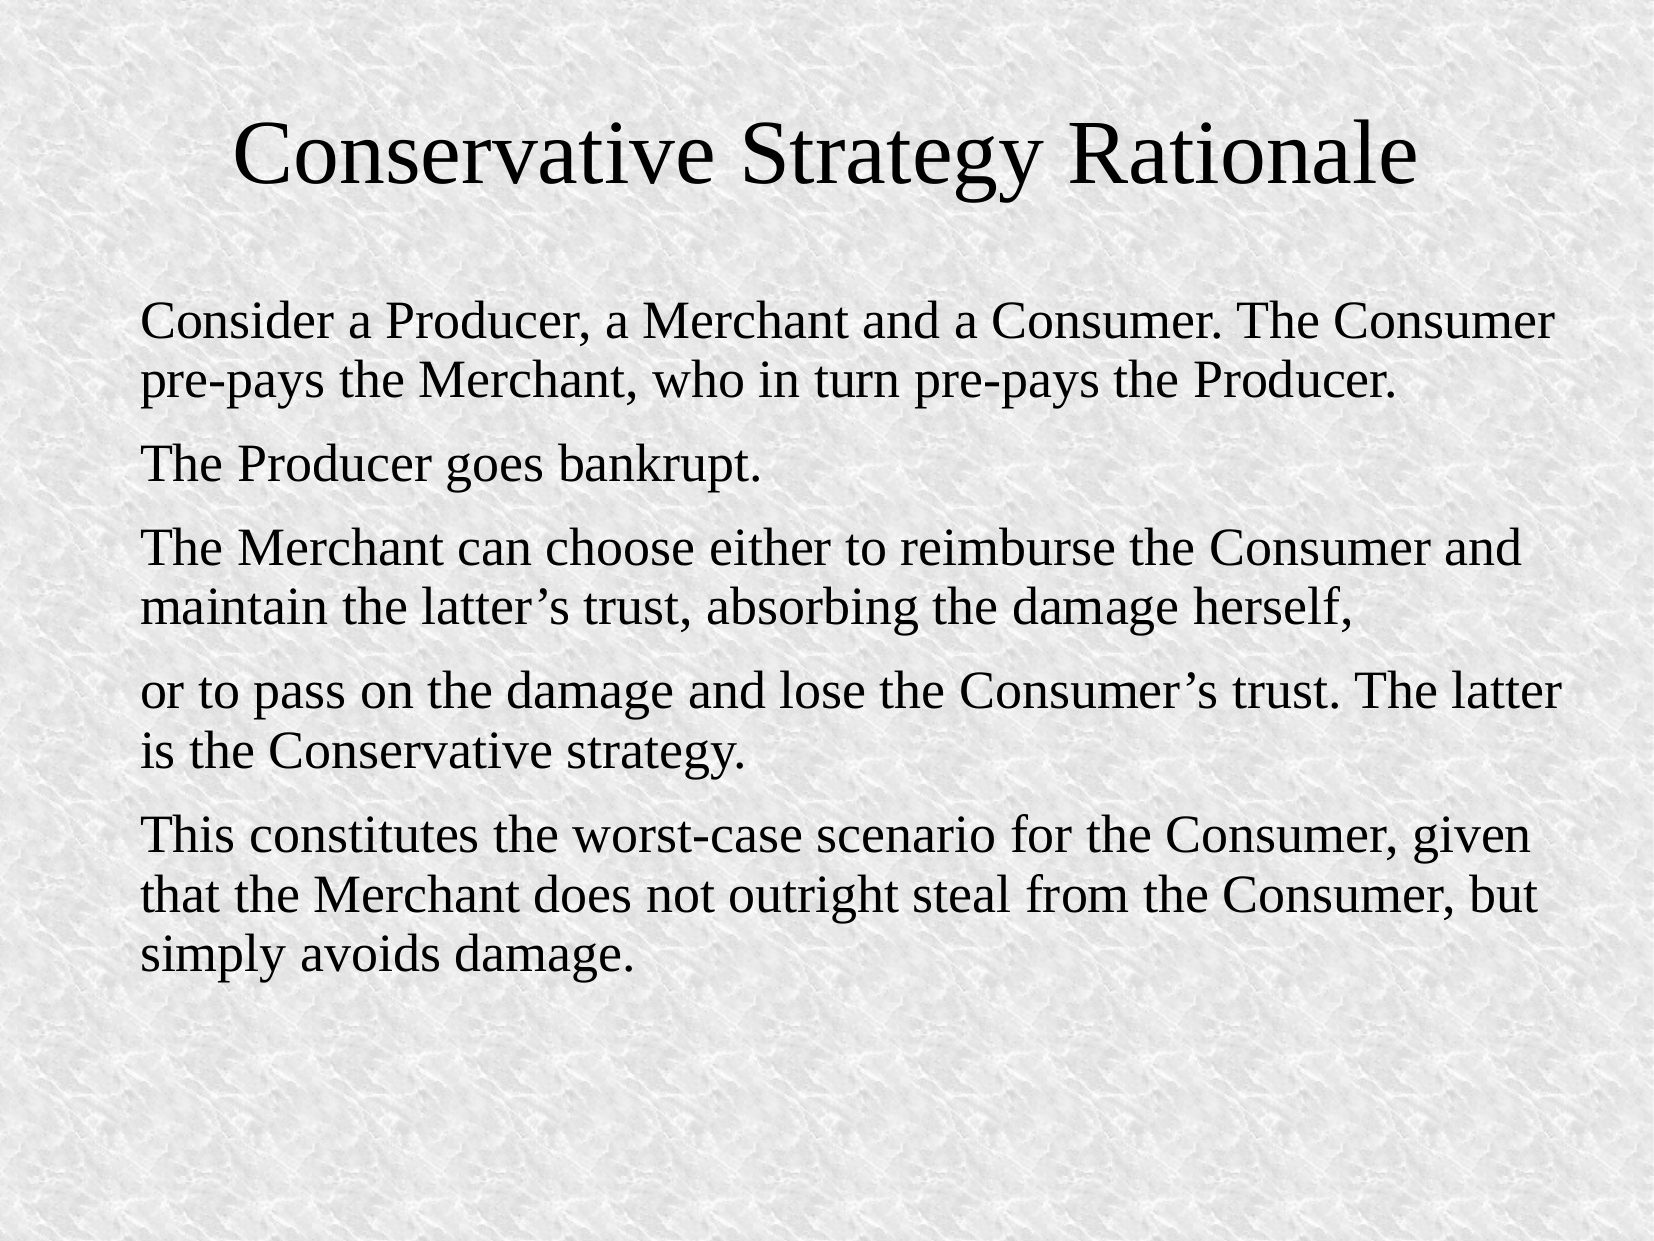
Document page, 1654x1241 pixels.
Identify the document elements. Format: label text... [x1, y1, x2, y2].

title Conservative Strategy Rationale [82, 49, 1571, 257]
picture [0, 0, 1654, 1241]
list Consider a Producer, a Merchant and a Consumer. The Consumer pre-pays the Merchant, who in turn pre-pays the Producer. The Producer goes bankrupt. The Merchant can choose either to reimburse the Consumer and maintain the latter’s trust, absorbing the damage herself, or to pass on the damage and lose the Consumer’s trust. The latter is the Conservative strategy. This constitutes the worst-case scenario for the Consumer, given that the Merchant does not outright steal from the Consumer, but simply avoids damage. [82, 290, 1571, 1010]
